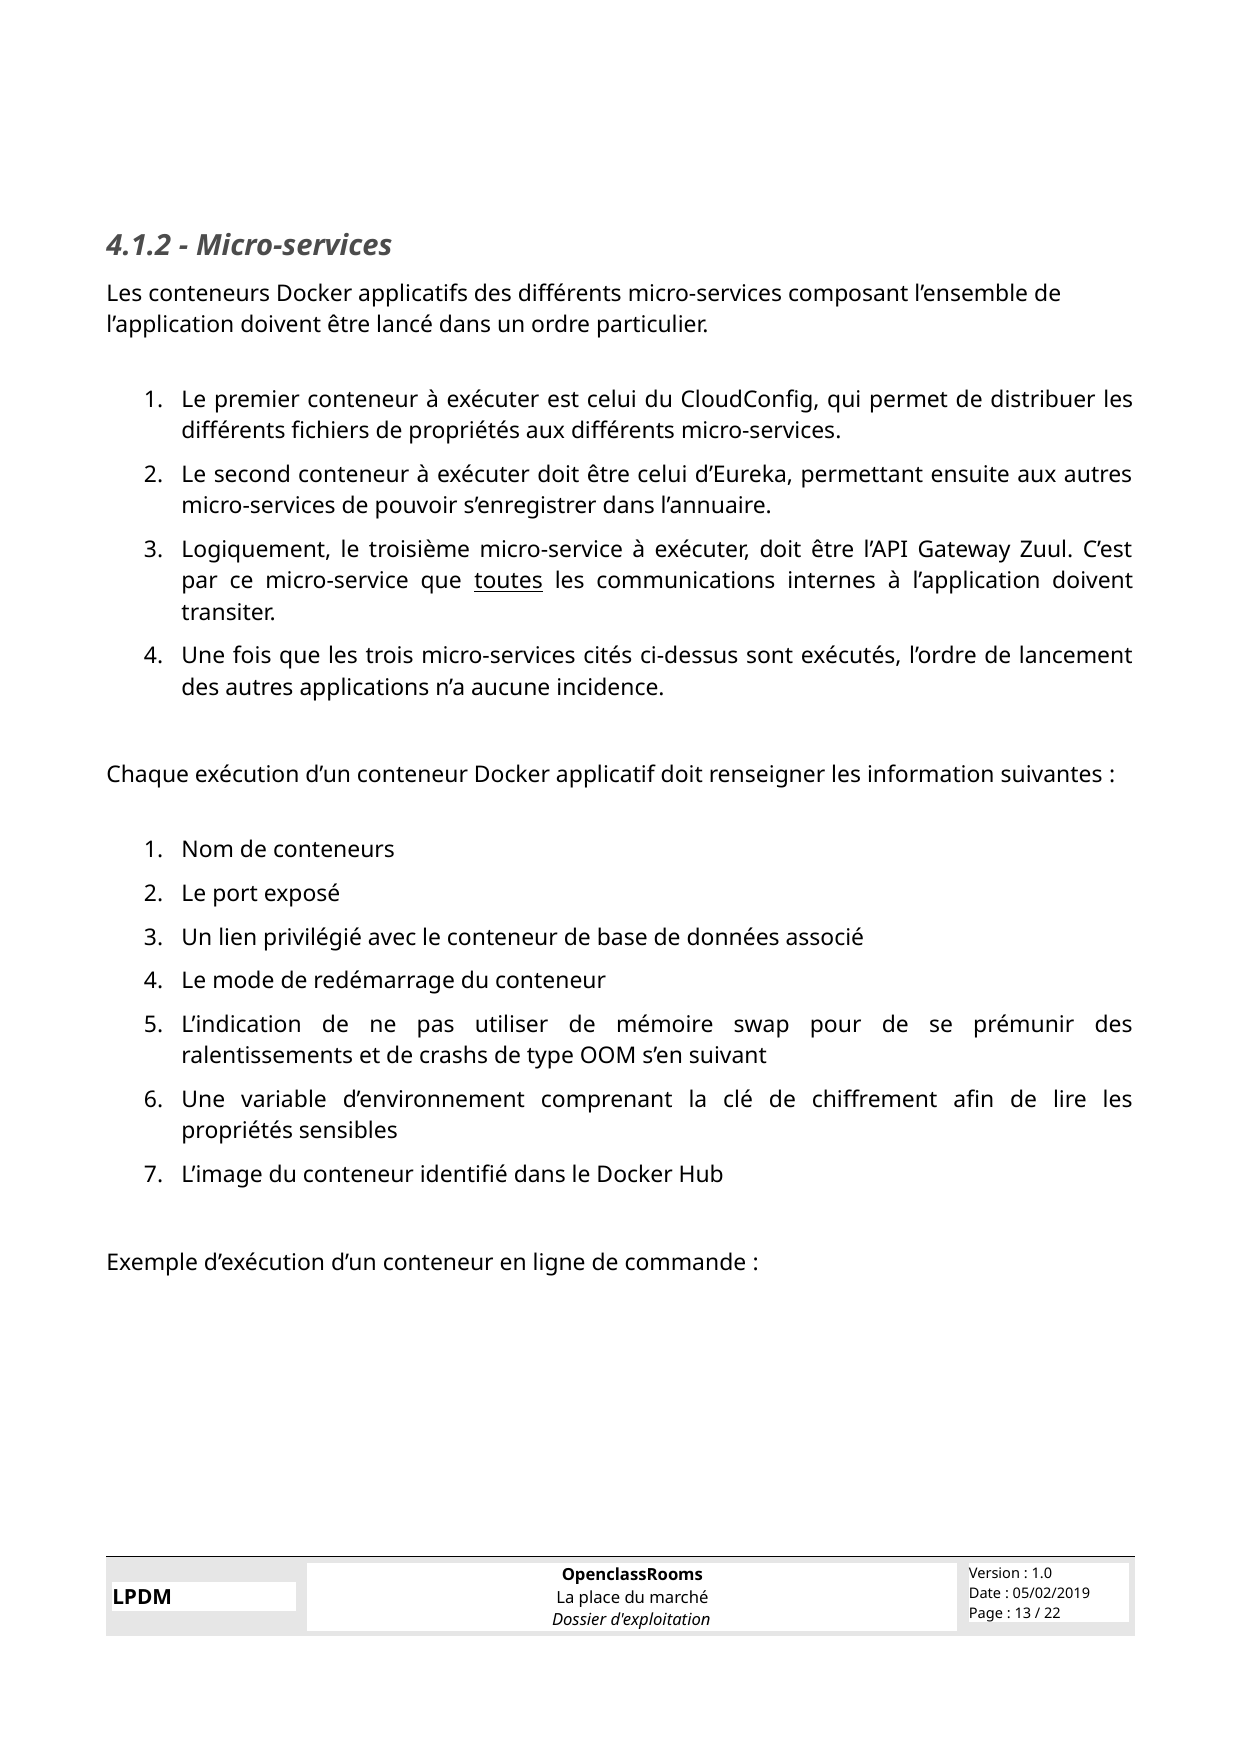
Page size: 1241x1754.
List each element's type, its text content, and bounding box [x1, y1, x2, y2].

list Une variable d’environnement comprenant la clé de chiffrement afin de lire les propriétés sensibles [144, 1083, 1134, 1145]
list Logiquement, le troisième micro-service à exécuter, doit être l’API Gateway Zuul. C’est par ce micro-service que toutes les communications internes à l’application doivent transiter. [144, 533, 1134, 627]
list Le second conteneur à exécuter doit être celui d’Eureka, permettant ensuite aux autres micro-services de pouvoir s’enregistrer dans l’annuaire. [144, 458, 1134, 520]
list Le premier conteneur à exécuter est celui du CloudConfig, qui permet de distribuer les différents fichiers de propriétés aux différents micro-services. [144, 383, 1134, 445]
list Un lien privilégié avec le conteneur de base de données associé [144, 920, 1134, 952]
list L’image du conteneur identifié dans le Docker Hub [144, 1158, 1134, 1189]
text Chaque exécution d’un conteneur Docker applicatif doit renseigner les information suivantes : [106, 758, 1134, 820]
list Nom de conteneurs [144, 833, 1134, 864]
text Exemple d’exécution d’un conteneur en ligne de commande : [106, 1245, 1134, 1277]
subtitle Micro-services [106, 224, 1134, 264]
list Une fois que les trois micro-services cités ci-dessus sont exécutés, l’ordre de lancement des autres applications n’a aucune incidence. [144, 639, 1134, 702]
list Le mode de redémarrage du conteneur [144, 964, 1134, 995]
list L’indication de ne pas utiliser de mémoire swap pour de se prémunir des ralentissements et de crashs de type OOM s’en suivant [144, 1008, 1134, 1070]
text Les conteneurs Docker applicatifs des différents micro-services composant l’ensemble de l’application doivent être lancé dans un ordre particulier. [106, 277, 1134, 370]
list Le port exposé [144, 877, 1134, 908]
